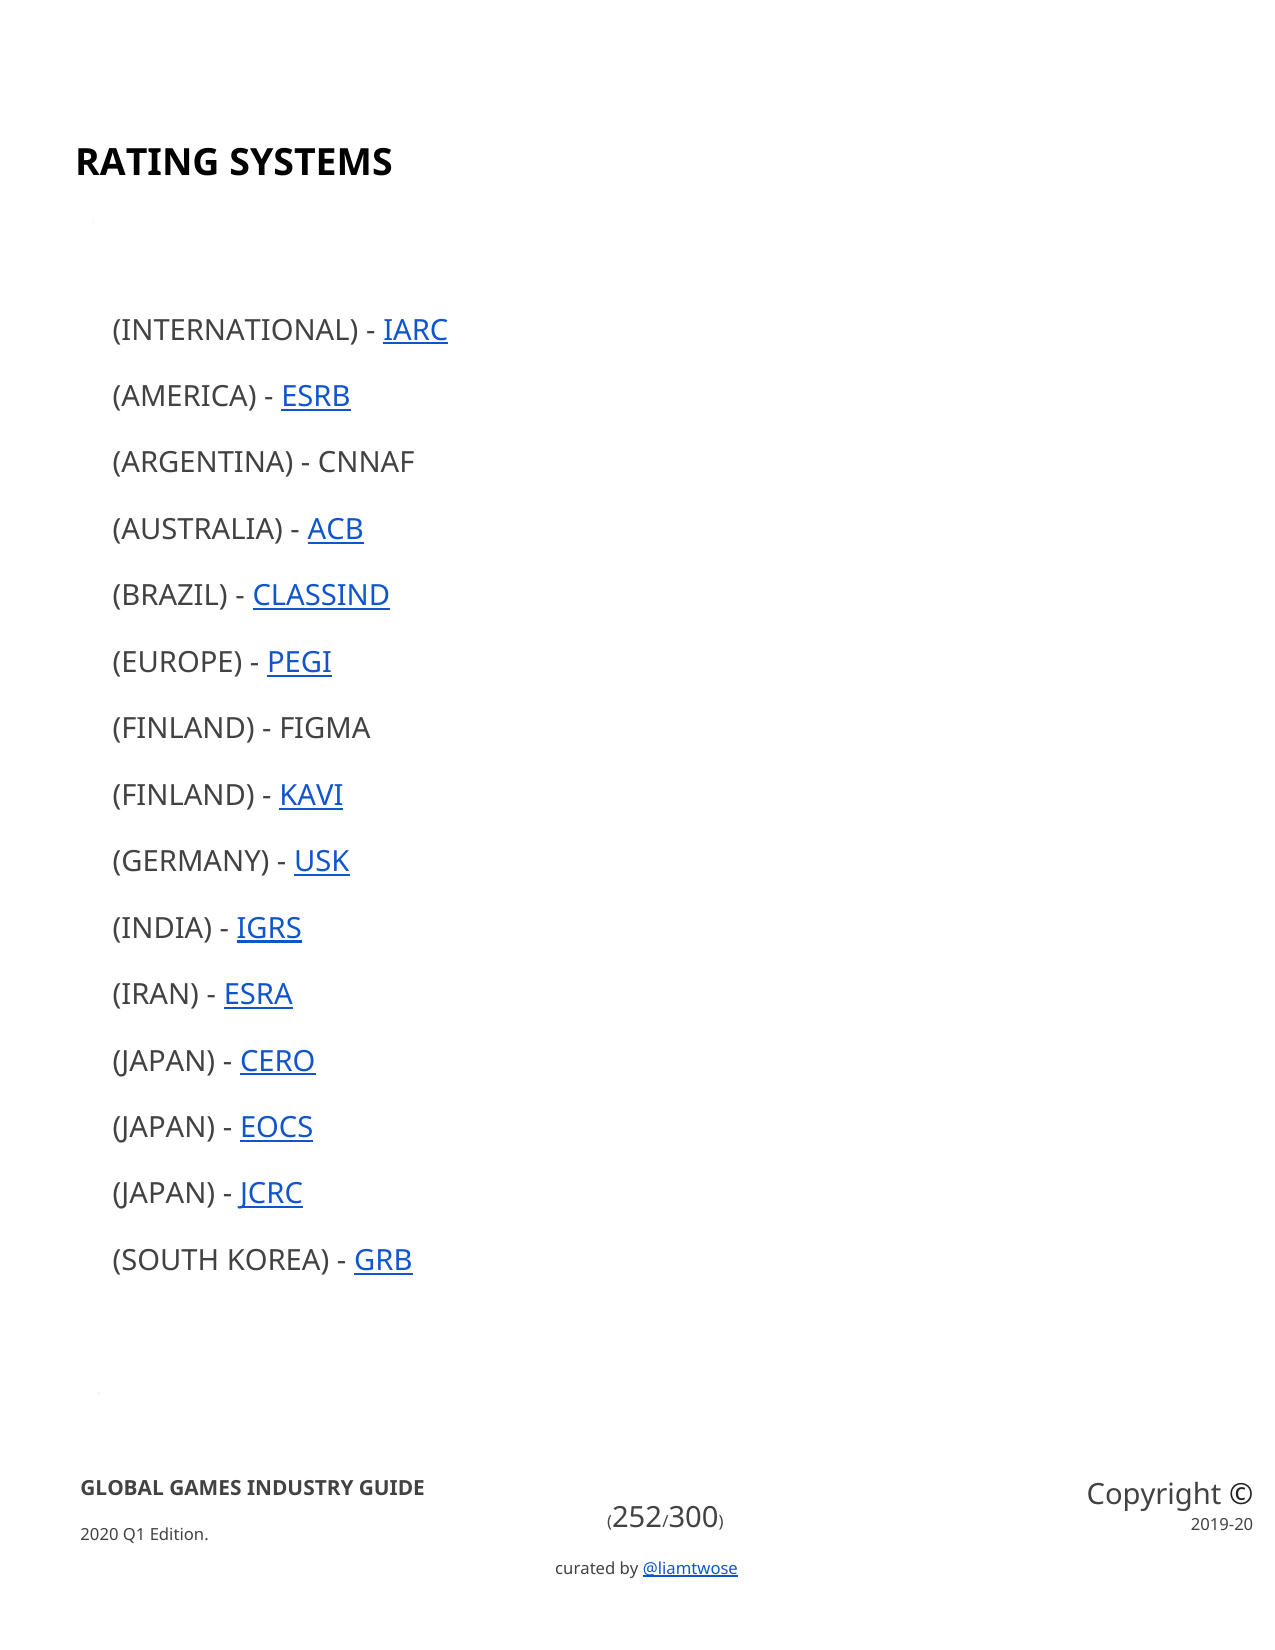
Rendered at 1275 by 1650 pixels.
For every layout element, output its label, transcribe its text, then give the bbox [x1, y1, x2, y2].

text (INTERNATIONAL) - IARC [112, 309, 1200, 348]
text (IRAN) - ESRA [112, 973, 1200, 1013]
text (JAPAN) - EOCS [112, 1106, 1200, 1146]
text (INDIA) - IGRS [112, 907, 1200, 947]
text (GERMANY) - USK [112, 841, 1200, 880]
text (AMERICA) - ESRB [112, 375, 1200, 415]
text (ARGENTINA) - CNNAF [112, 442, 1200, 481]
text (AUSTRALIA) - ACB [112, 508, 1200, 548]
text (EUROPE) - PEGI [112, 641, 1200, 681]
text (SOUTH KOREA) - GRB [112, 1239, 1200, 1279]
text (BRAZIL) - CLASSIND [112, 575, 1200, 614]
subtitle RATING SYSTEMS [75, 136, 1200, 187]
text (FINLAND) - KAVI [112, 774, 1200, 814]
text (JAPAN) - CERO [112, 1040, 1200, 1079]
text (JAPAN) - JCRC [112, 1173, 1200, 1212]
text (FINLAND) - FIGMA [112, 708, 1200, 747]
